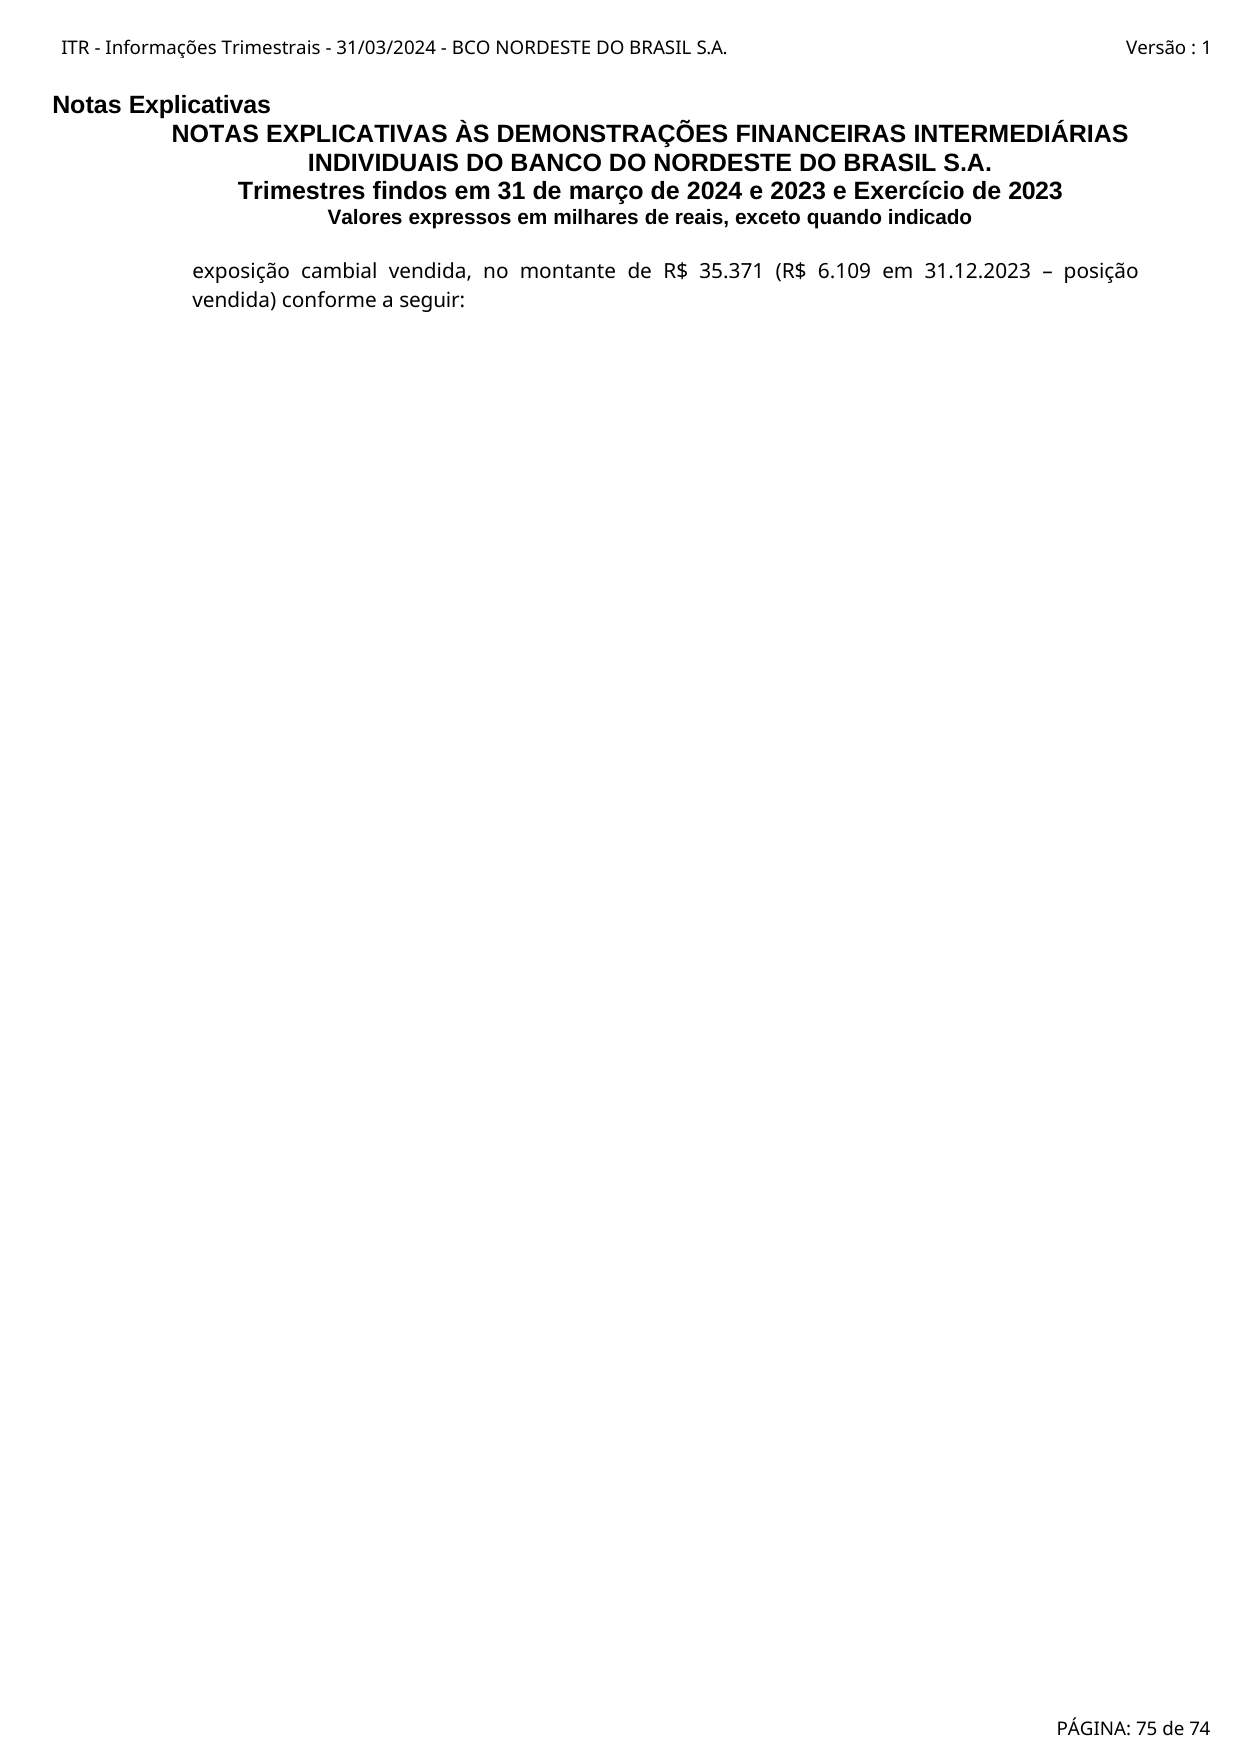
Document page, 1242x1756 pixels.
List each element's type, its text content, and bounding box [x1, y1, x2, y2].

text exposição cambial vendida, no montante de R$ 35.371 (R$ 6.109 em 31.12.2023 – posição vendida) conforme a seguir: [192, 257, 1139, 313]
